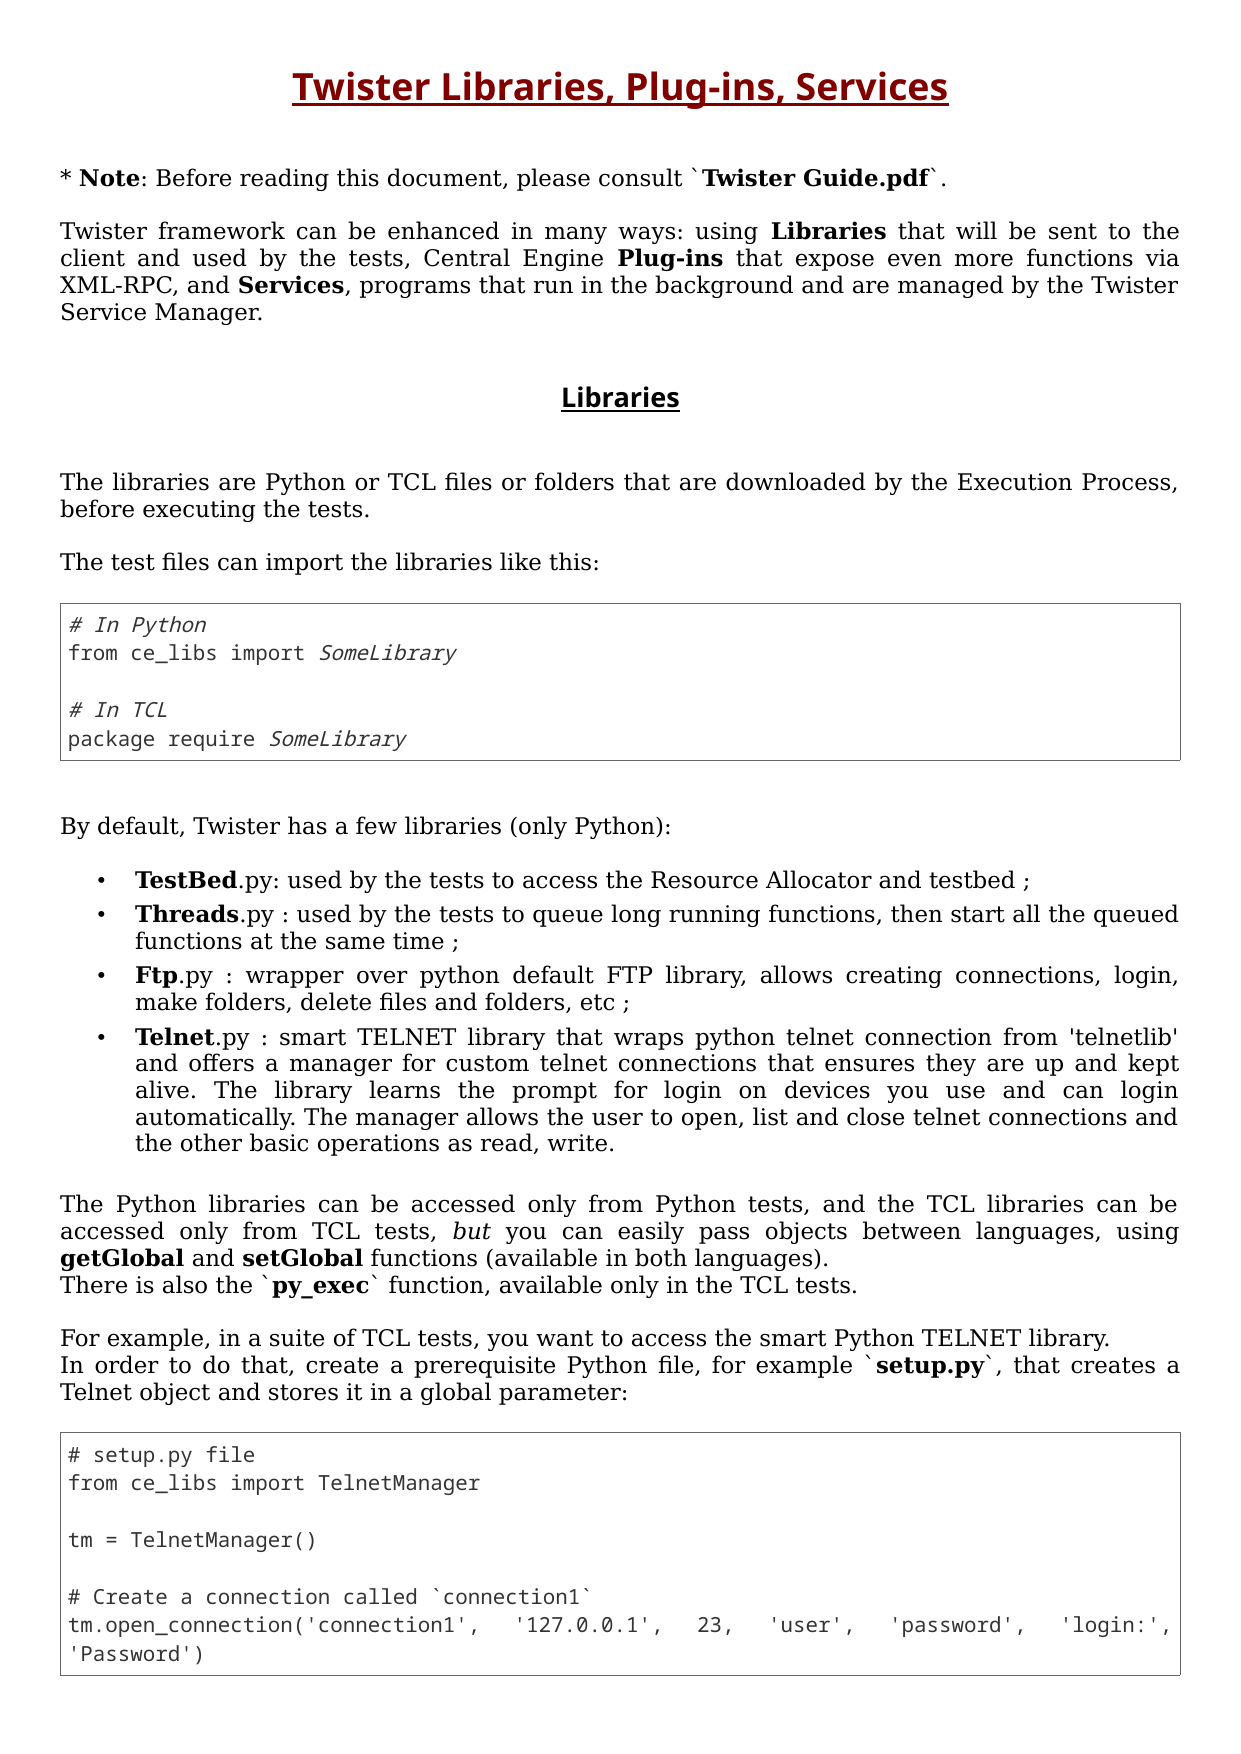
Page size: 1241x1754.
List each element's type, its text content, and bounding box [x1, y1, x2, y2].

text Twister framework can be enhanced in many ways: using Libraries that will be sent to the client and used by the tests, Central Engine Plug-ins that expose even more functions via XML-RPC, and Services, programs that run in the background and are managed by the Twister Service Manager. [60, 218, 1180, 326]
text * Note: Before reading this document, please consult `Twister Guide.pdf`. [60, 164, 1180, 191]
text In order to do that, create a prerequisite Python file, for example `setup.py`, that creates a Telnet object and stores it in a global parameter: [60, 1352, 1180, 1405]
text from ce_libs import SomeLibrary [61, 631, 1180, 667]
text Libraries [60, 379, 1180, 416]
list Telnet.py : smart TELNET library that wraps python telnet connection from 'telnetlib' and offers a manager for custom telnet connections that ensures they are up and kept alive. The library learns the prompt for login on devices you use and can login automatically. The manager allows the user to open, list and close telnet connections and the other basic operations as read, write. [97, 1023, 1180, 1157]
text # In TCL [61, 688, 1180, 716]
text from ce_libs import TelnetManager [61, 1461, 1180, 1497]
text tm.open_connection('connection1', '127.0.0.1', 23, 'user', 'password', 'login:', 'Password') [61, 1603, 1180, 1675]
text # In Python [61, 604, 1180, 631]
list Threads.py : used by the tests to queue long running functions, then start all the queued functions at the same time ; [97, 901, 1180, 955]
list Ftp.py : wrapper over python default FTP library, allows creating connections, login, make folders, delete files and folders, etc ; [97, 962, 1180, 1016]
text The test files can import the libraries like this: [60, 549, 1180, 576]
text The Python libraries can be accessed only from Python tests, and the TCL libraries can be accessed only from TCL tests, but you can easily pass objects between languages, using getGlobal and setGlobal functions (available in both languages). [60, 1191, 1180, 1271]
text There is also the `py_exec` function, available only in the TCL tests. [60, 1271, 1180, 1298]
text By default, Twister has a few libraries (only Python): [60, 813, 1180, 840]
text The libraries are Python or TCL files or folders that are downloaded by the Execution Process, before executing the tests. [60, 469, 1180, 522]
list TestBed.py: used by the tests to access the Resource Allocator and testbed ; [97, 867, 1180, 893]
text # setup.py file [61, 1433, 1180, 1461]
text For example, in a suite of TCL tests, you want to access the smart Python TELNET library. [60, 1325, 1180, 1352]
text package require SomeLibrary [61, 716, 1180, 760]
text # Create a connection called `connection1` [61, 1574, 1180, 1603]
text tm = TelnetManager() [61, 1517, 1180, 1553]
text Twister Libraries, Plug-ins, Services [60, 60, 1180, 111]
